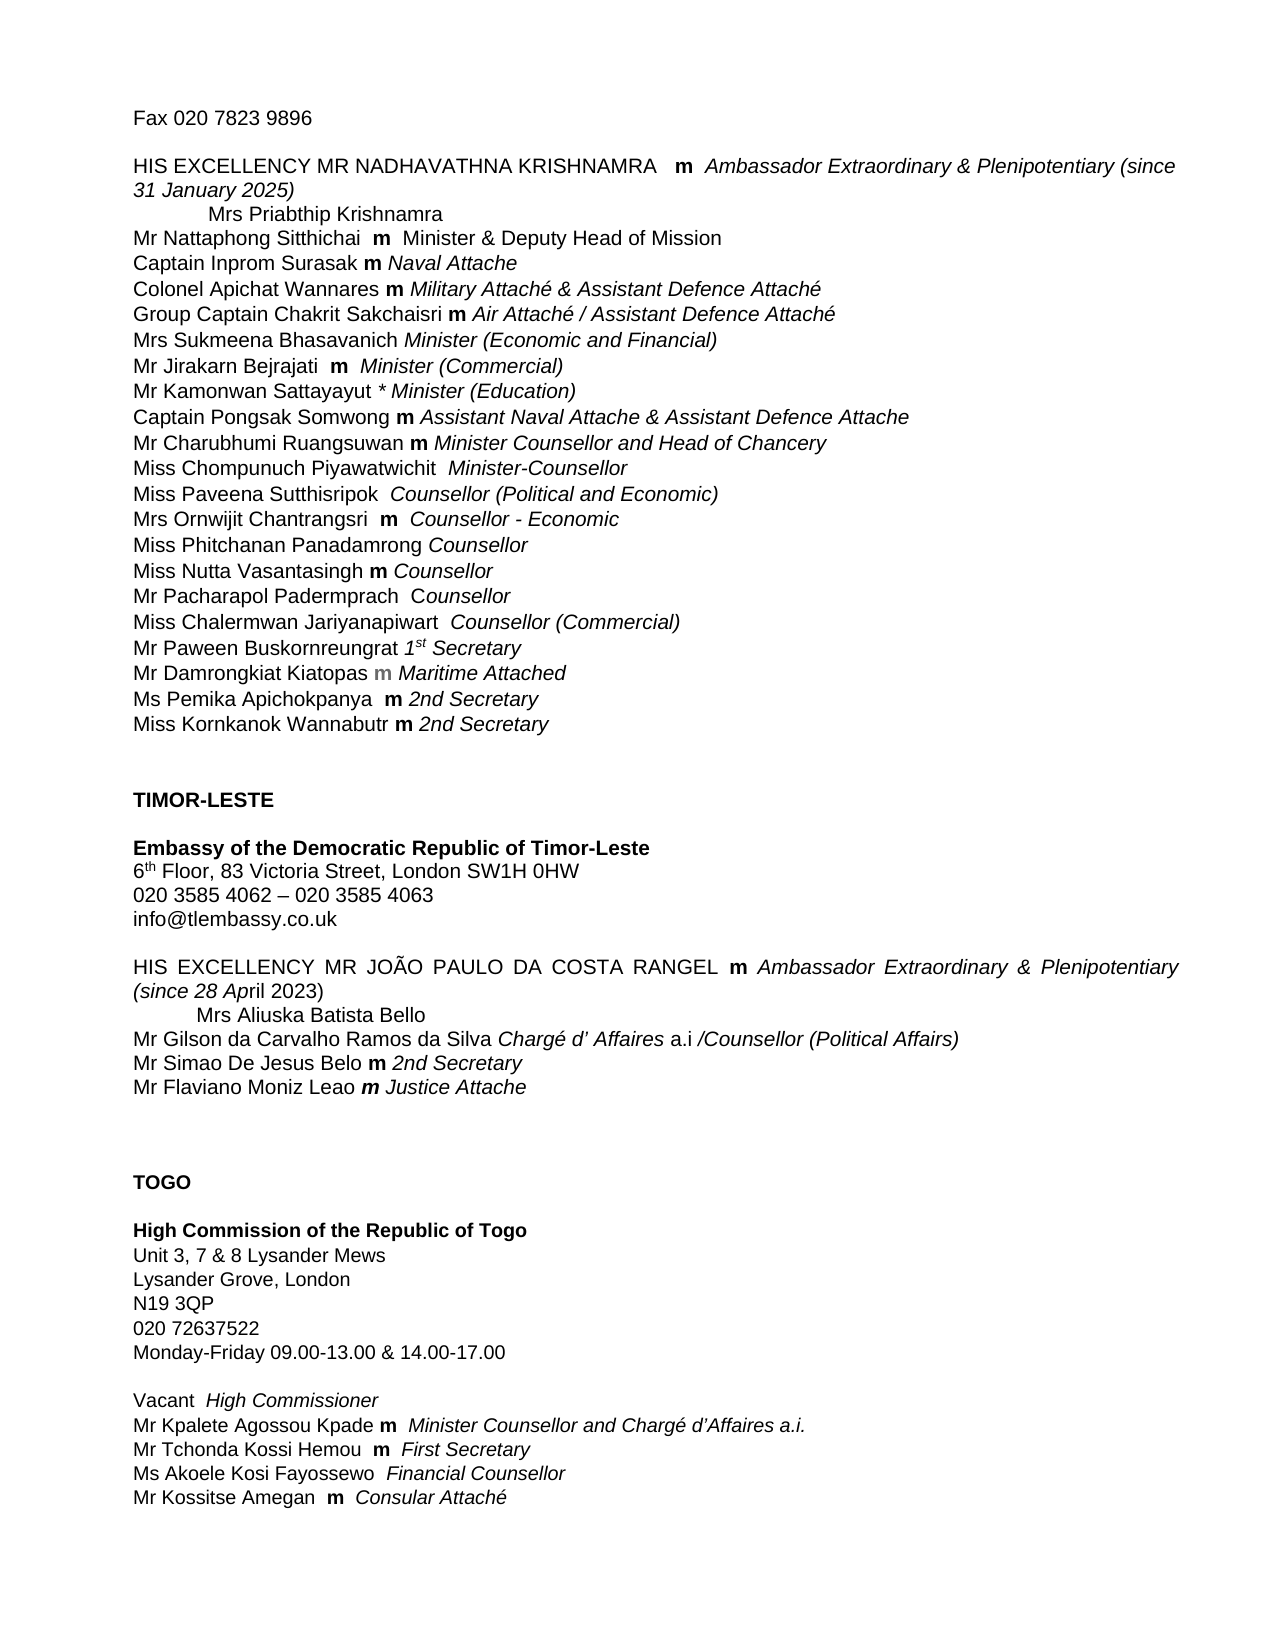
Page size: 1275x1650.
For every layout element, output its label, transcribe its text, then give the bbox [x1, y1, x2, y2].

text Mrs Aliuska Batista Bello [133, 1003, 1181, 1027]
text info@tlembassy.co.uk [133, 907, 1181, 931]
text Mr Jirakarn Bejrajati m Minister (Commercial) [133, 353, 1181, 377]
text Mr Damrongkiat Kiatopas m Maritime Attached [133, 661, 1181, 685]
text TOGO [133, 1171, 1181, 1193]
text Miss Phitchanan Panadamrong Counsellor [133, 533, 1181, 557]
text Captain Inprom Surasak m Naval Attache [133, 251, 1181, 275]
text Mr Gilson da Carvalho Ramos da Silva Chargé d’ Affaires a.i /Counsellor (Political Affairs) [133, 1027, 1181, 1051]
text 020 3585 4062 – 020 3585 4063 [133, 883, 1181, 907]
text Miss Chompunuch Piyawatwichit Minister-Counsellor [133, 456, 1181, 480]
text Group Captain Chakrit Sakchaisri m Air Attaché / Assistant Defence Attaché [133, 302, 1181, 326]
text His EXCEllency Mr joÃo paulo da costa rangel m Ambassador Extraordinary & Plenipotentiary (since 28 April 2023) [133, 955, 1181, 1003]
text Mr Kossitse Amegan m Consular Attaché [133, 1486, 1181, 1509]
text Mr Nattaphong Sitthichai m Minister & Deputy Head of Mission [133, 225, 1181, 249]
text Fax 020 7823 9896 [133, 106, 1181, 129]
text Mr Charubhumi Ruangsuwan m Minister Counsellor and Head of Chancery [133, 430, 1181, 454]
text Captain Pongsak Somwong m Assistant Naval Attache & Assistant Defence Attache [133, 405, 1181, 429]
text Unit 3, 7 & 8 Lysander Mews [133, 1243, 1181, 1266]
text 6th Floor, 83 Victoria Street, London SW1H 0HW [133, 859, 1181, 883]
text Monday-Friday 09.00-13.00 & 14.00-17.00 [133, 1341, 1181, 1363]
text N19 3QP [133, 1292, 1181, 1315]
text Mr Paween Buskornreungrat 1st Secretary [133, 635, 1181, 659]
text Vacant High Commissioner [133, 1389, 1181, 1412]
text Miss Chalermwan Jariyanapiwart Counsellor (Commercial) [133, 610, 1181, 634]
text Mrs Priabthip Krishnamra [133, 201, 1181, 225]
text Miss Kornkanok Wannabutr m 2nd Secretary [133, 712, 1181, 736]
text Mr Kamonwan Sattayayut * Minister (Education) [133, 379, 1181, 403]
text Ms Pemika Apichokpanya m 2nd Secretary [133, 687, 1181, 711]
text Mr Flaviano Moniz Leao m Justice Attache [133, 1075, 1181, 1099]
text Mrs Sukmeena Bhasavanich Minister (Economic and Financial) [133, 328, 1181, 352]
text Ms Akoele Kosi Fayossewo Financial Counsellor [133, 1462, 1181, 1485]
text TIMOR-LESTE [133, 787, 1181, 811]
text Lysander Grove, London [133, 1268, 1181, 1291]
text Miss Paveena Sutthisripok Counsellor (Political and Economic) [133, 482, 1181, 506]
text Colonel Apichat Wannares m Military Attaché & Assistant Defence Attaché [133, 277, 1181, 301]
text 020 72637522 [133, 1316, 1181, 1339]
text High Commission of the Republic of Togo [133, 1219, 1181, 1242]
text Mr Tchonda Kossi Hemou m First Secretary [133, 1438, 1181, 1460]
text HIS EXCELLENCY MR NADHAVATHNA KRISHNAMRA m Ambassador Extraordinary & Plenipotentiary (since 31 January 2025) [133, 153, 1181, 201]
text Mr Simao De Jesus Belo m 2nd Secretary [133, 1051, 1181, 1075]
text Mrs Ornwijit Chantrangsri m Counsellor - Economic [133, 507, 1181, 531]
text Miss Nutta Vasantasingh m Counsellor [133, 558, 1181, 582]
text Mr Kpalete Agossou Kpade m Minister Counsellor and Chargé d’Affaires a.i. [133, 1413, 1181, 1436]
text Embassy of the Democratic Republic of Timor-Leste [133, 835, 1181, 859]
text Mr Pacharapol Padermprach Counsellor [133, 584, 1181, 608]
